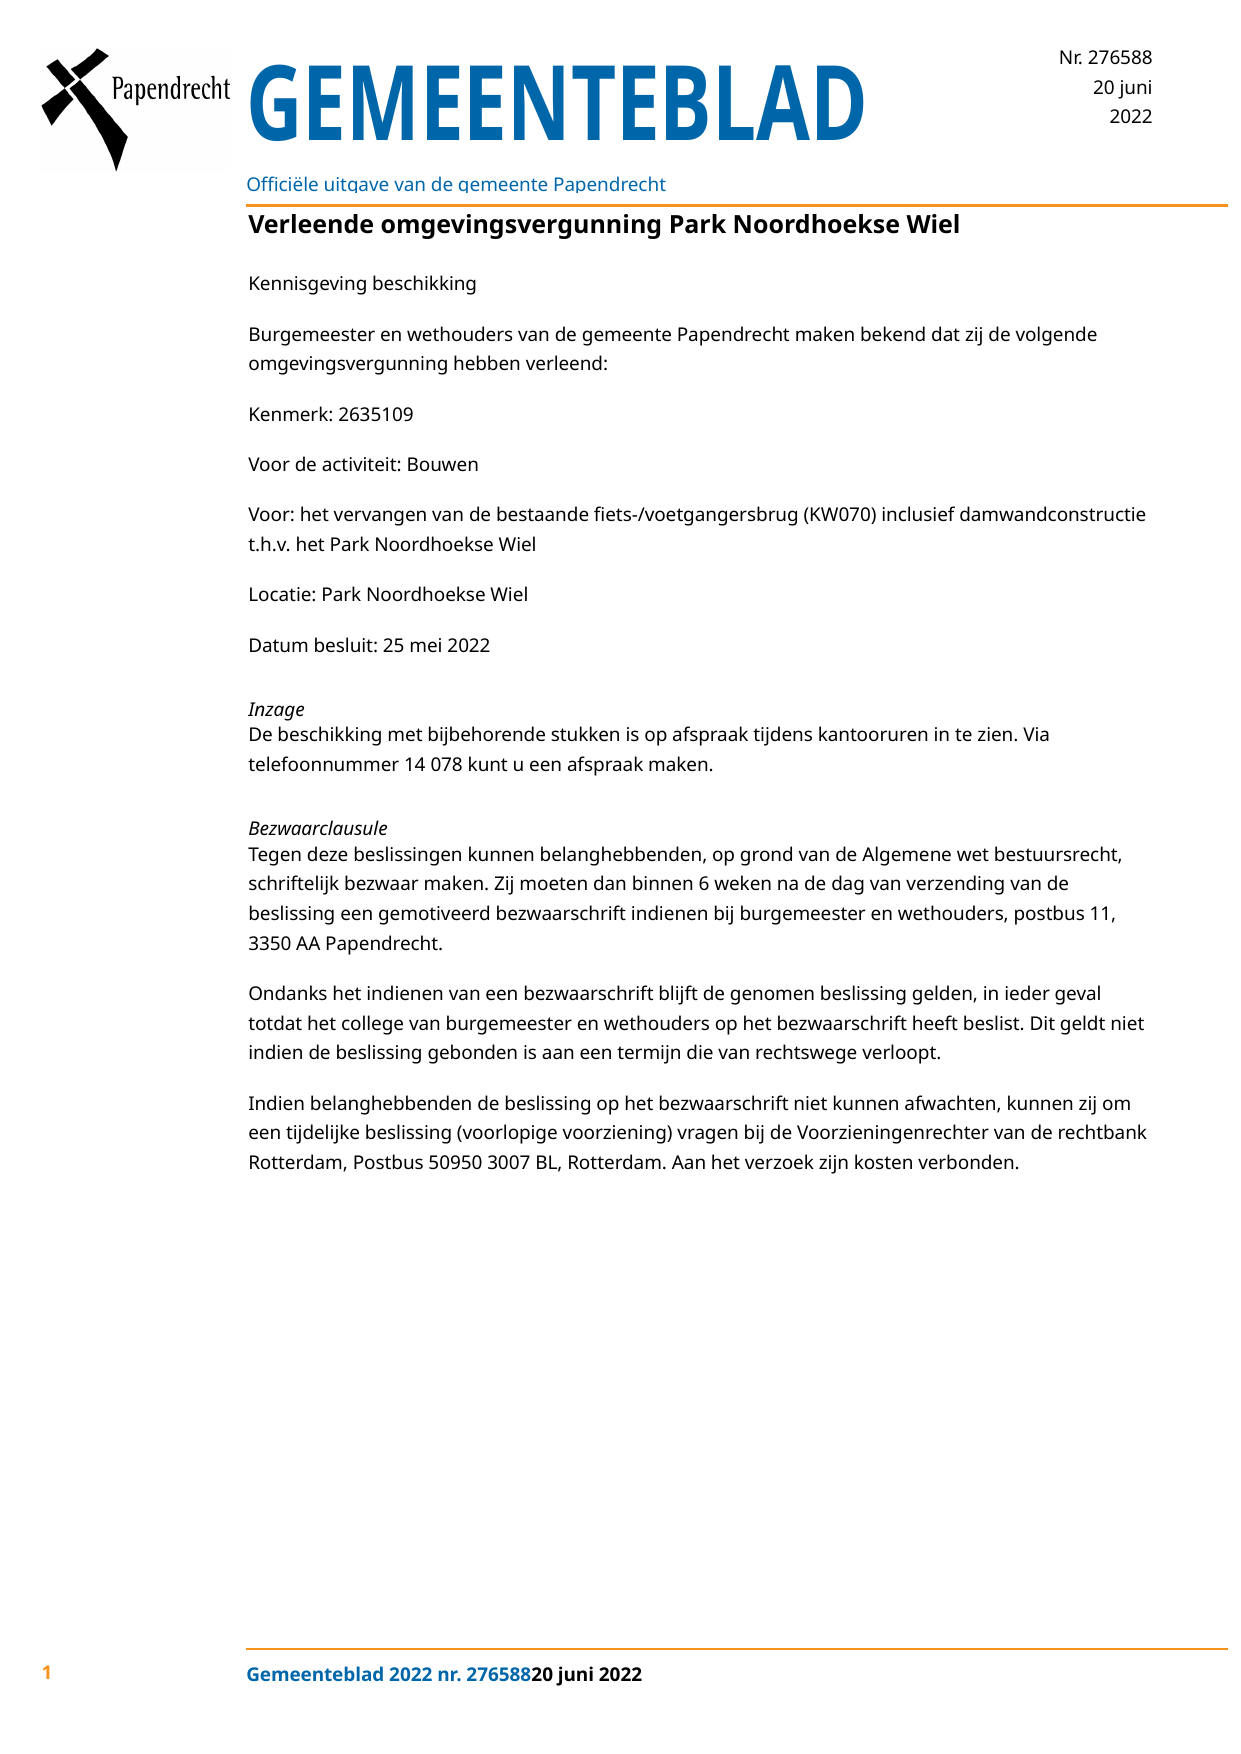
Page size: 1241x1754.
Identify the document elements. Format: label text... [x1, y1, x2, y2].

text De beschikking met bijbehorende stukken is op afspraak tijdens kantooruren in te zien. Via telefoonnummer 14 078 kunt u een afspraak maken. [248, 722, 1152, 777]
text Inzage [248, 696, 1152, 722]
text Tegen deze beslissingen kunnen belanghebbenden, op grond van de Algemene wet bestuursrecht, schriftelijk bezwaar maken. Zij moeten dan binnen 6 weken na de dag van verzending van de beslissing een gemotiveerd bezwaarschrift indienen bij burgemeester en wethouders, postbus 11, 3350 AA Papendrecht. [248, 841, 1152, 955]
text Verleende omgevingsvergunning Park Noordhoekse Wiel [248, 207, 1152, 241]
text Kennisgeving beschikking [248, 270, 1152, 296]
text Locatie: Park Noordhoekse Wiel [248, 582, 1152, 607]
text Burgemeester en wethouders van de gemeente Papendrecht maken bekend dat zij de volgende omgevingsvergunning hebben verleend: [248, 321, 1152, 376]
text Bezwaarclausule [248, 815, 1152, 841]
text Ondanks het indienen van een bezwaarschrift blijft de genomen beslissing gelden, in ieder geval totdat het college van burgemeester en wethouders op het bezwaarschrift heeft beslist. Dit geldt niet indien de beslissing gebonden is aan een termijn die van rechtswege verloopt. [248, 980, 1152, 1065]
picture [41, 47, 231, 172]
text Indien belanghebbenden de beslissing op het bezwaarschrift niet kunnen afwachten, kunnen zij om een tijdelijke beslissing (voorlopige voorziening) vragen bij de Voorzieningenrechter van de rechtbank Rotterdam, Postbus 50950 3007 BL, Rotterdam. Aan het verzoek zijn kosten verbonden. [248, 1090, 1152, 1174]
text Voor de activiteit: Bouwen [248, 451, 1152, 477]
text Voor: het vervangen van de bestaande fiets-/voetgangersbrug (KW070) inclusief damwandconstructie t.h.v. het Park Noordhoekse Wiel [248, 502, 1152, 557]
text Kenmerk: 2635109 [248, 401, 1152, 426]
text Datum besluit: 25 mei 2022 [248, 632, 1152, 658]
